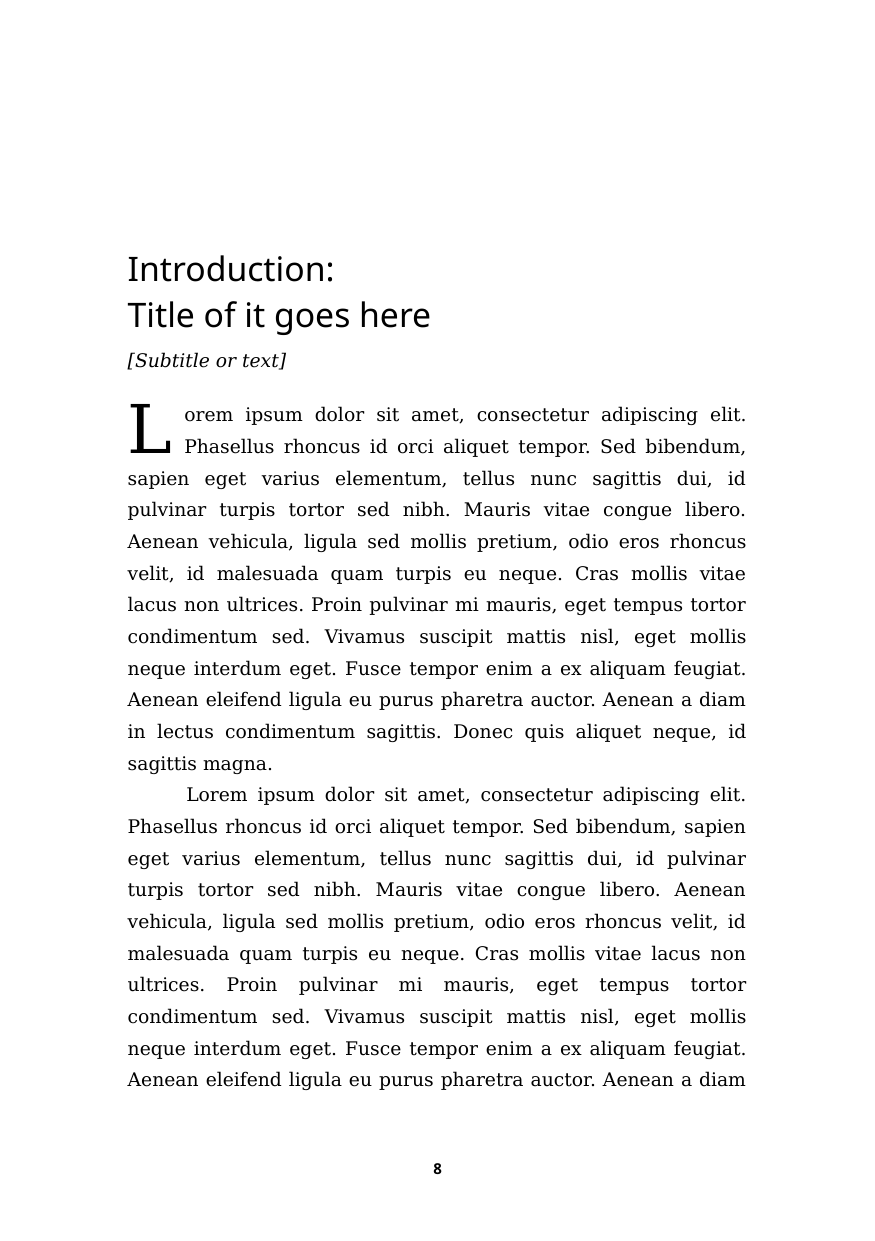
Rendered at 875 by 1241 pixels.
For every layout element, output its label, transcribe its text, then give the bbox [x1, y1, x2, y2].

subtitle Introduction: Title of it goes here [127, 246, 747, 338]
text [Subtitle or text] [127, 350, 747, 372]
text Lorem ipsum dolor sit amet, consectetur adipiscing elit. Phasellus rhoncus id orci aliquet tempor. Sed bibendum, sapien eget varius elementum, tellus nunc sagittis dui, id pulvinar turpis tortor sed nibh. Mauris vitae congue libero. Aenean vehicula, ligula sed mollis pretium, odio eros rhoncus velit, id malesuada quam turpis eu neque. Cras mollis vitae lacus non ultrices. Proin pulvinar mi mauris, eget tempus tortor condimentum sed. Vivamus suscipit mattis nisl, eget mollis neque interdum eget. Fusce tempor enim a ex aliquam feugiat. Aenean eleifend ligula eu purus pharetra auctor. Aenean a diam in lectus condimentum sagittis. Donec quis aliquet neque, id sagittis magna. [127, 404, 747, 774]
text Lorem ipsum dolor sit amet, consectetur adipiscing elit. Phasellus rhoncus id orci aliquet tempor. Sed bibendum, sapien eget varius elementum, tellus nunc sagittis dui, id pulvinar turpis tortor sed nibh. Mauris vitae congue libero. Aenean vehicula, ligula sed mollis pretium, odio eros rhoncus velit, id malesuada quam turpis eu neque. Cras mollis vitae lacus non ultrices. Proin pulvinar mi mauris, eget tempus tortor condimentum sed. Vivamus suscipit mattis nisl, eget mollis neque interdum eget. Fusce tempor enim a ex aliquam feugiat. Aenean eleifend ligula eu purus pharetra auctor. Aenean a diam [127, 784, 747, 1091]
